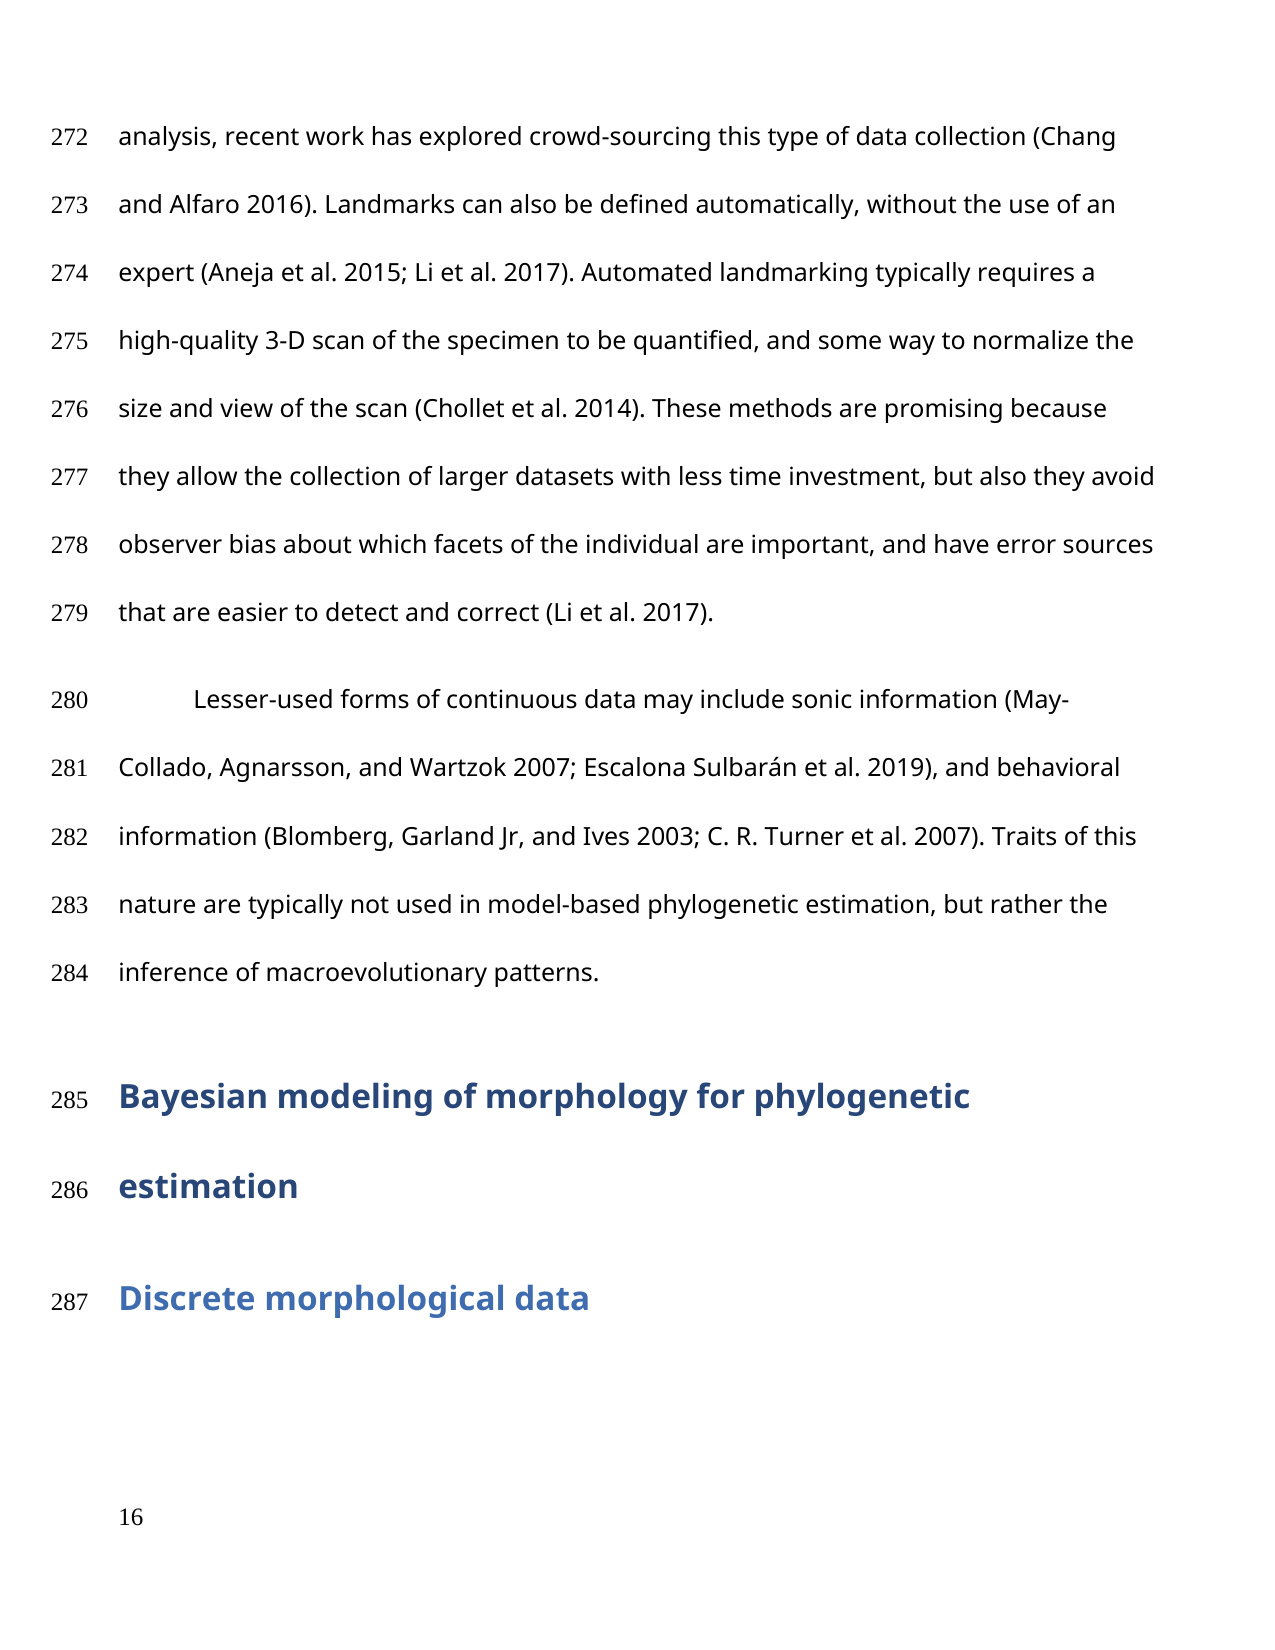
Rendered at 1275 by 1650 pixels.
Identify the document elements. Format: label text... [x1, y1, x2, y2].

text analysis, recent work has explored crowd-sourcing this type of data collection (Chang and Alfaro 2016). Landmarks can also be defined automatically, without the use of an expert (Aneja et al. 2015; Li et al. 2017). Automated landmarking typically requires a high-quality 3-D scan of the specimen to be quantified, and some way to normalize the size and view of the scan (Chollet et al. 2014). These methods are promising because they allow the collection of larger datasets with less time investment, but also they avoid observer bias about which facets of the individual are important, and have error sources that are easier to detect and correct (Li et al. 2017). [118, 118, 1157, 629]
text Bayesian modeling of morphology for phylogenetic estimation [118, 1072, 1157, 1209]
text Discrete morphological data [118, 1275, 1157, 1320]
text Lesser-used forms of continuous data may include sonic information (May-Collado, Agnarsson, and Wartzok 2007; Escalona Sulbarán et al. 2019), and behavioral information (Blomberg, Garland Jr, and Ives 2003; C. R. Turner et al. 2007). Traits of this nature are typically not used in model-based phylogenetic estimation, but rather the inference of macroevolutionary patterns. [118, 682, 1157, 988]
